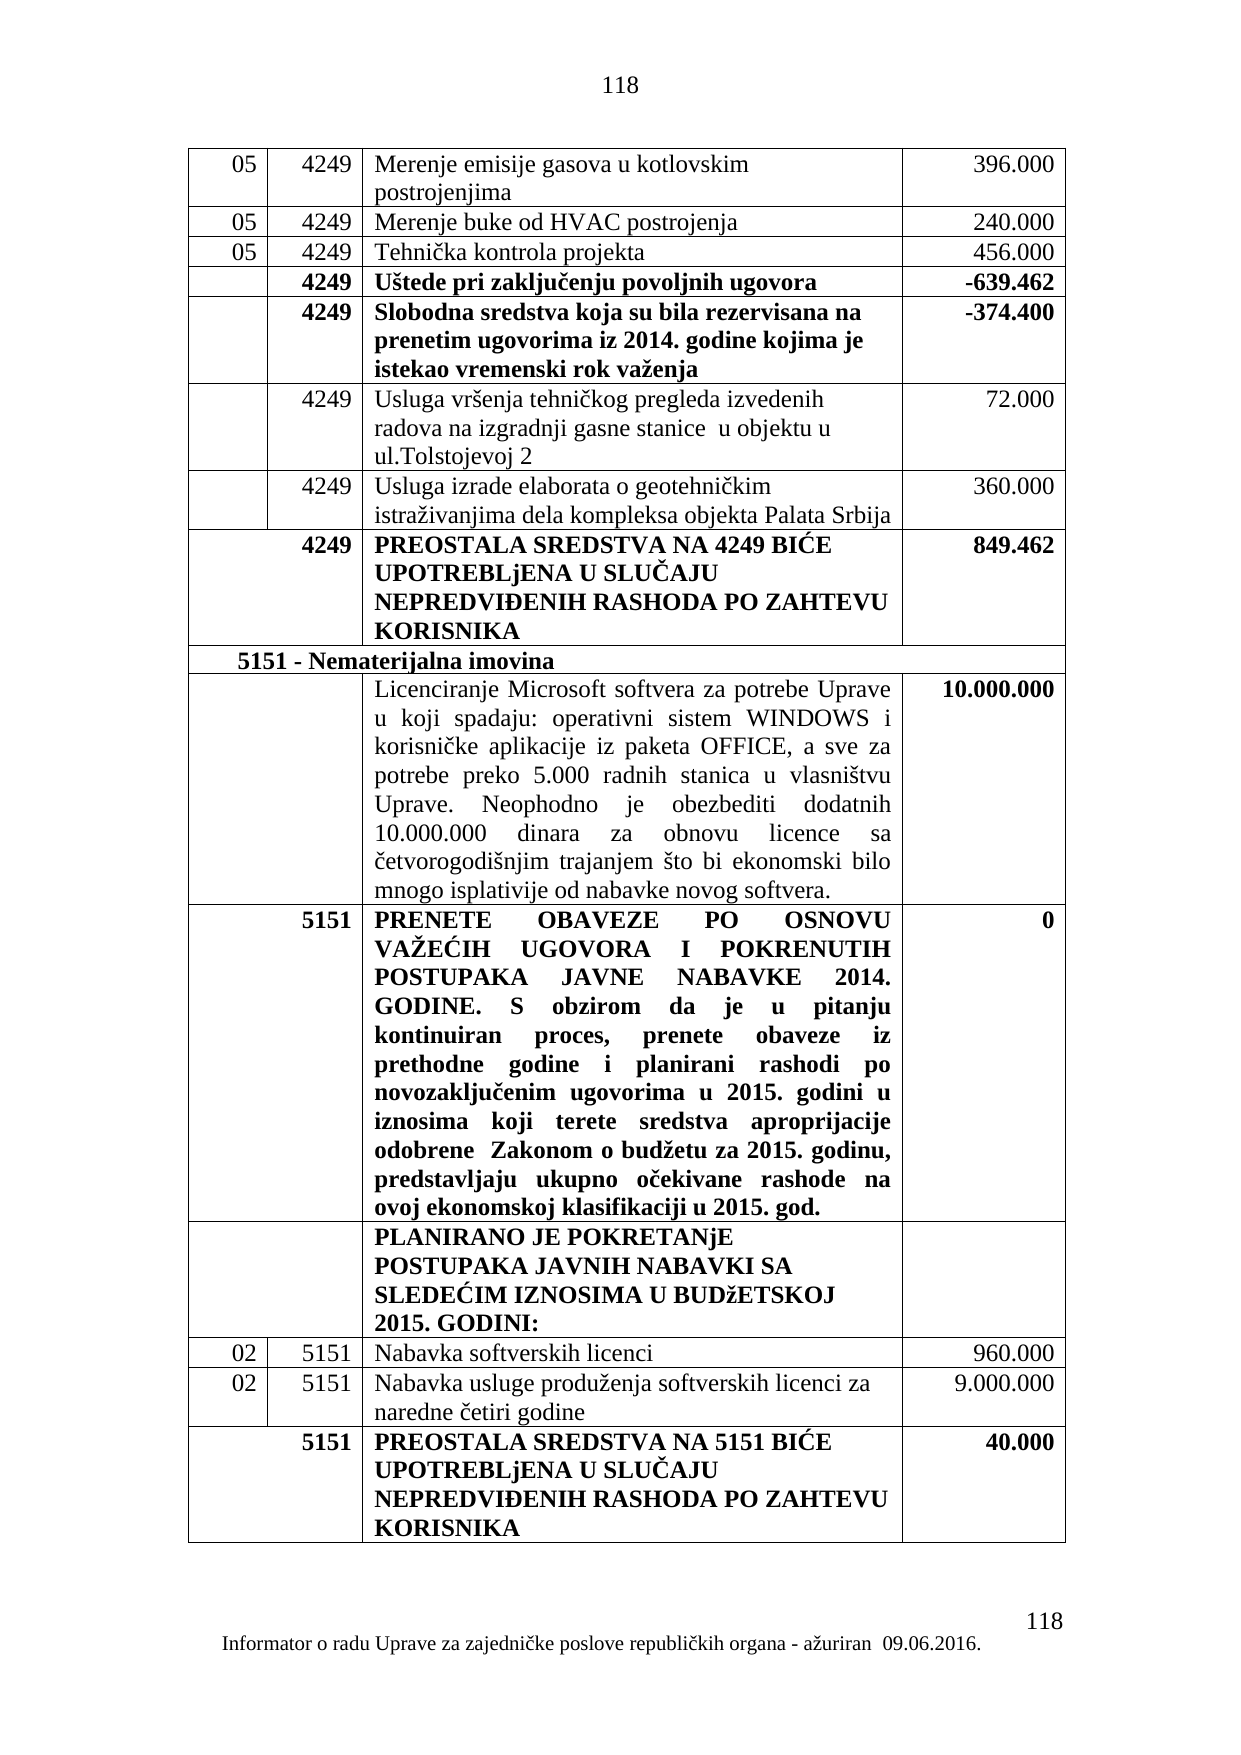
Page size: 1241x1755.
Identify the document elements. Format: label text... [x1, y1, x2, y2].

table_cell 4249 [268, 267, 362, 296]
table_cell 240.000 [903, 207, 1065, 236]
table_cell 0 [903, 905, 1065, 1221]
table_cell 360.000 [903, 471, 1065, 529]
table_cell Usluga izrade elaborata o geotehničkim istraživanjima dela kompleksa objekta Palata Srbija [363, 471, 902, 529]
table_cell Slobodna sredstva koja su bila rezervisana na prenetim ugovorima iz 2014. godine kojima je istekao vremenski rok važenja [363, 297, 902, 383]
table_cell 10.000.000 [903, 674, 1065, 904]
table_cell PLANIRANO JE POKRETANјE POSTUPAKA JAVNIH NABAVKI SA SLEDEĆIM IZNOSIMA U BUDžETSKOJ 2015. GODINI: [363, 1222, 902, 1337]
table_cell 849.462 [903, 530, 1065, 645]
table_cell 05 [189, 237, 267, 266]
table_cell Nabavka softverskih licenci [363, 1338, 902, 1367]
table_cell 9.000.000 [903, 1368, 1065, 1426]
table_cell [189, 384, 267, 470]
table_cell Uštede pri zaklјučenju povolјnih ugovora [363, 267, 902, 296]
table_cell 5151 - Nematerijalna imovina [189, 646, 1065, 673]
table_cell [903, 1222, 1065, 1337]
table_cell 4249 [268, 149, 362, 206]
table_cell 40.000 [903, 1427, 1065, 1542]
table_cell 5151 [268, 1368, 362, 1426]
table_cell [189, 471, 267, 529]
table_cell 456.000 [903, 237, 1065, 266]
table_cell 4249 [268, 237, 362, 266]
table_cell 02 [189, 1368, 267, 1426]
table_cell 4249 [268, 297, 362, 383]
table_cell [189, 267, 267, 296]
table_cell [189, 297, 267, 383]
table_cell 960.000 [903, 1338, 1065, 1367]
table_cell Nabavka usluge produženja softverskih licenci za naredne četiri godine [363, 1368, 902, 1426]
table_cell 396.000 [903, 149, 1065, 206]
table_cell 5151 [268, 1338, 362, 1367]
table_cell 02 [189, 1338, 267, 1367]
table_cell 4249 [268, 384, 362, 470]
table_cell 4249 [189, 530, 362, 645]
table_cell 05 [189, 149, 267, 206]
table_cell Merenje buke od HVAC postrojenja [363, 207, 902, 236]
table_cell 4249 [268, 207, 362, 236]
table_cell Licenciranje Microsoft softvera za potrebe Uprave u koji spadaju: operativni sistem WINDOWS i korisničke aplikacije iz paketa OFFICE, a sve za potrebe preko 5.000 radnih stanica u vlasništvu Uprave. Neophodno je obezbediti dodatnih 10.000.000 dinara za obnovu licence sa četvorogodišnjim trajanjem što bi ekonomski bilo mnogo isplativije od nabavke novog softvera. [363, 674, 902, 904]
table_cell -374.400 [903, 297, 1065, 383]
table_cell -639.462 [903, 267, 1065, 296]
table_cell 4249 [268, 471, 362, 529]
table_cell 5151 [189, 905, 362, 1221]
table_cell PRENETE OBAVEZE PO OSNOVU VAŽEĆIH UGOVORA I POKRENUTIH POSTUPAKA JAVNE NABAVKE 2014. GODINE. S obzirom da je u pitanju kontinuiran proces, prenete obaveze iz prethodne godine i planirani rashodi po novozaklјučenim ugovorima u 2015. godini u iznosima koji terete sredstva aproprijacije odobrene Zakonom o budžetu za 2015. godinu, predstavlјaju ukupno očekivane rashode na ovoj ekonomskoj klasifikaciji u 2015. god. [363, 905, 902, 1221]
table_cell 5151 [189, 1427, 362, 1542]
table_cell 05 [189, 207, 267, 236]
table_cell PREOSTALA SREDSTVA NA 5151 BIĆE UPOTREBLjENA U SLUČAJU NEPREDVIĐENIH RASHODA PO ZAHTEVU KORISNIKA [363, 1427, 902, 1542]
table_cell 72.000 [903, 384, 1065, 470]
table_cell [189, 1222, 362, 1337]
table_cell Tehnička kontrola projekta [363, 237, 902, 266]
table_cell [189, 674, 362, 904]
table_cell Merenje emisije gasova u kotlovskim postrojenjima [363, 149, 902, 206]
table_cell PREOSTALA SREDSTVA NA 4249 BIĆE UPOTREBLjENA U SLUČAJU NEPREDVIĐENIH RASHODA PO ZAHTEVU KORISNIKA [363, 530, 902, 645]
table_cell Usluga vršenja tehničkog pregleda izvedenih radova na izgradnji gasne stanice u objektu u ul.Tolstojevoj 2 [363, 384, 902, 470]
